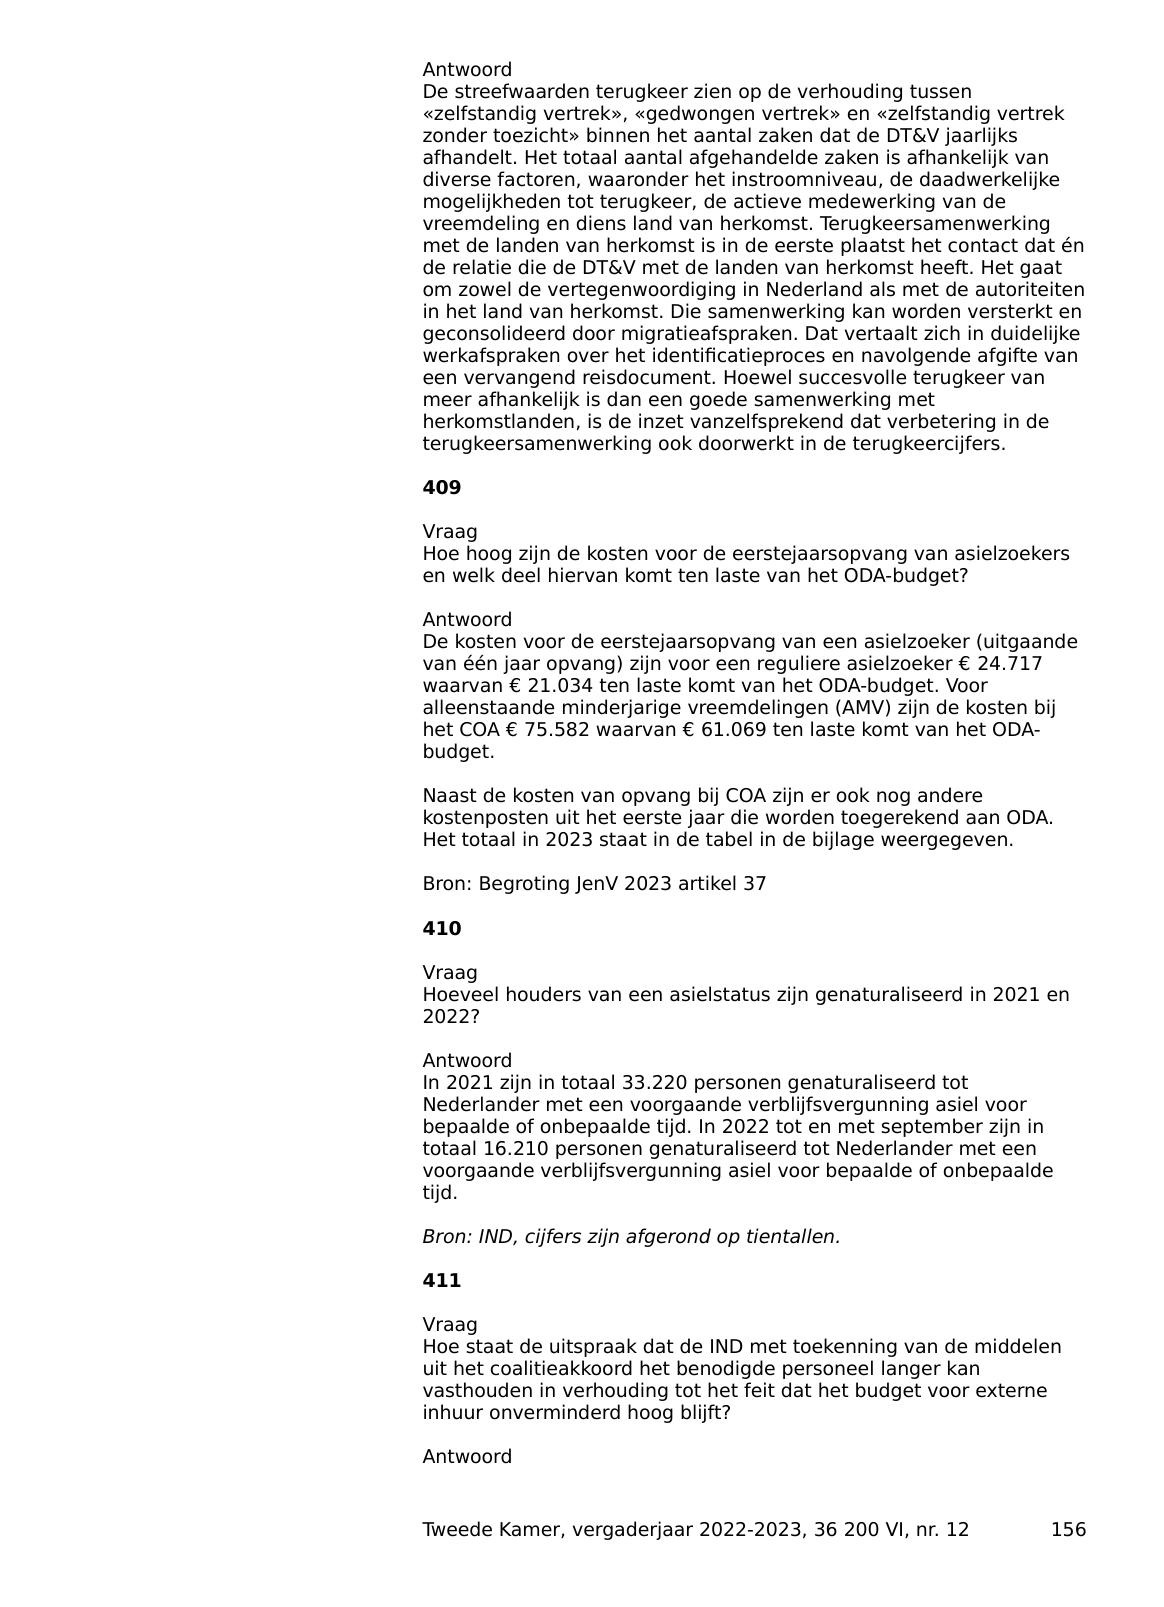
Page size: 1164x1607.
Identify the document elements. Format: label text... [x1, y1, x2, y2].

text Antwoord [422, 609, 1087, 631]
text Vraag [422, 962, 1087, 984]
text Hoe staat de uitspraak dat de IND met toekenning van de middelen uit het coalitieakkoord het benodigde personeel langer kan vasthouden in verhouding tot het feit dat het budget voor externe inhuur onverminderd hoog blijft? [422, 1336, 1087, 1424]
text De streefwaarden terugkeer zien op de verhouding tussen «zelfstandig vertrek», «gedwongen vertrek» en «zelfstandig vertrek zonder toezicht» binnen het aantal zaken dat de DT&V jaarlijks afhandelt. Het totaal aantal afgehandelde zaken is afhankelijk van diverse factoren, waaronder het instroomniveau, de daadwerkelijke mogelijkheden tot terugkeer, de actieve medewerking van de vreemdeling en diens land van herkomst. Terugkeersamenwerking met de landen van herkomst is in de eerste plaatst het contact dat én de relatie die de DT&V met de landen van herkomst heeft. Het gaat om zowel de vertegenwoordiging in Nederland als met de autoriteiten in het land van herkomst. Die samenwerking kan worden versterkt en geconsolideerd door migratieafspraken. Dat vertaalt zich in duidelijke werkafspraken over het identificatieproces en navolgende afgifte van een vervangend reisdocument. Hoewel succesvolle terugkeer van meer afhankelijk is dan een goede samenwerking met herkomstlanden, is de inzet vanzelfsprekend dat verbetering in de terugkeersamenwerking ook doorwerkt in de terugkeercijfers. [422, 81, 1087, 455]
subtitle 409 [422, 477, 1087, 499]
subtitle 410 [422, 917, 1087, 939]
text Antwoord [422, 1050, 1087, 1072]
text Hoeveel houders van een asielstatus zijn genaturaliseerd in 2021 en 2022? [422, 984, 1087, 1028]
text De kosten voor de eerstejaarsopvang van een asielzoeker (uitgaande van één jaar opvang) zijn voor een reguliere asielzoeker € 24.717 waarvan € 21.034 ten laste komt van het ODA-budget. Voor alleenstaande minderjarige vreemdelingen (AMV) zijn de kosten bij het COA € 75.582 waarvan € 61.069 ten laste komt van het ODA-budget. [422, 631, 1087, 763]
text Bron: Begroting JenV 2023 artikel 37 [422, 873, 1087, 895]
subtitle 411 [422, 1270, 1087, 1292]
text Vraag [422, 521, 1087, 543]
text Antwoord [422, 59, 1087, 81]
text Naast de kosten van opvang bij COA zijn er ook nog andere kostenposten uit het eerste jaar die worden toegerekend aan ODA. Het totaal in 2023 staat in de tabel in de bijlage weergegeven. [422, 785, 1087, 851]
text In 2021 zijn in totaal 33.220 personen genaturaliseerd tot Nederlander met een voorgaande verblijfsvergunning asiel voor bepaalde of onbepaalde tijd. In 2022 tot en met september zijn in totaal 16.210 personen genaturaliseerd tot Nederlander met een voorgaande verblijfsvergunning asiel voor bepaalde of onbepaalde tijd. [422, 1072, 1087, 1204]
text Antwoord [422, 1446, 1087, 1468]
text Vraag [422, 1314, 1087, 1336]
text Hoe hoog zijn de kosten voor de eerstejaarsopvang van asielzoekers en welk deel hiervan komt ten laste van het ODA-budget? [422, 543, 1087, 587]
text Bron: IND, cijfers zijn afgerond op tientallen. [422, 1226, 1087, 1248]
